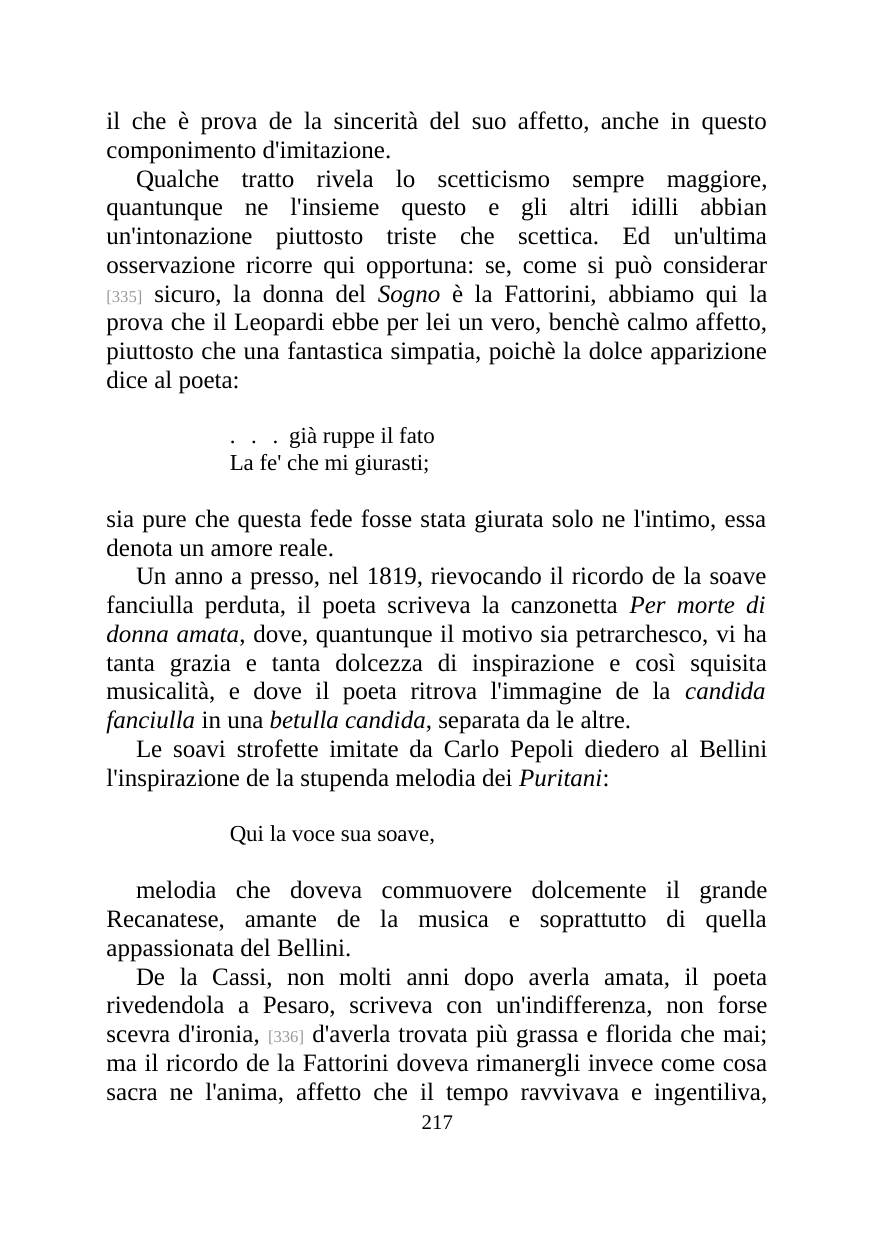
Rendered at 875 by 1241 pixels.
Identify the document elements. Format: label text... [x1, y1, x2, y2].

text Qui la voce sua soave, [200, 820, 768, 847]
text sia pure che questa fede fosse stata giurata solo ne l'intimo, essa denota un amore reale. [106, 504, 768, 561]
text il che è prova de la sincerità del suo affetto, anche in questo componimento d'imitazione. [106, 106, 768, 164]
text De la Cassi, non molti anni dopo averla amata, il poeta rivedendola a Pesaro, scriveva con un'indifferenza, non forse scevra d'ironia, [336] d'averla trovata più grassa e florida che mai; ma il ricordo de la Fattorini doveva rimanergli invece come cosa sacra ne l'anima, affetto che il tempo ravvivava e ingentiliva, [106, 962, 768, 1105]
text Qualche tratto rivela lo scetticismo sempre maggiore, quantunque ne l'insieme questo e gli altri idilli abbian un'intonazione piuttosto triste che scettica. Ed un'ultima osservazione ricorre qui opportuna: se, come si può considerar [335] sicuro, la donna del Sogno è la Fattorini, abbiamo qui la prova che il Leopardi ebbe per lei un vero, benchè calmo affetto, piuttosto che una fantastica simpatia, poichè la dolce apparizione dice al poeta: [106, 164, 768, 394]
text melodia che doveva commuovere dolcemente il grande Recanatese, amante de la musica e soprattutto di quella appassionata del Bellini. [106, 875, 768, 962]
text La fe' che mi giurasti; [200, 449, 768, 475]
text Le soavi strofette imitate da Carlo Pepoli diedero al Bellini l'inspirazione de la stupenda melodia dei Puritani: [106, 734, 768, 791]
text Un anno a presso, nel 1819, rievocando il ricordo de la soave fanciulla perduta, il poeta scriveva la canzonetta Per morte di donna amata, dove, quantunque il motivo sia petrarchesco, vi ha tanta grazia e tanta dolcezza di inspirazione e così squisita musicalità, e dove il poeta ritrova l'immagine de la candida fanciulla in una betulla candida, separata da le altre. [106, 561, 768, 734]
text . . . già ruppe il fato [200, 422, 768, 449]
